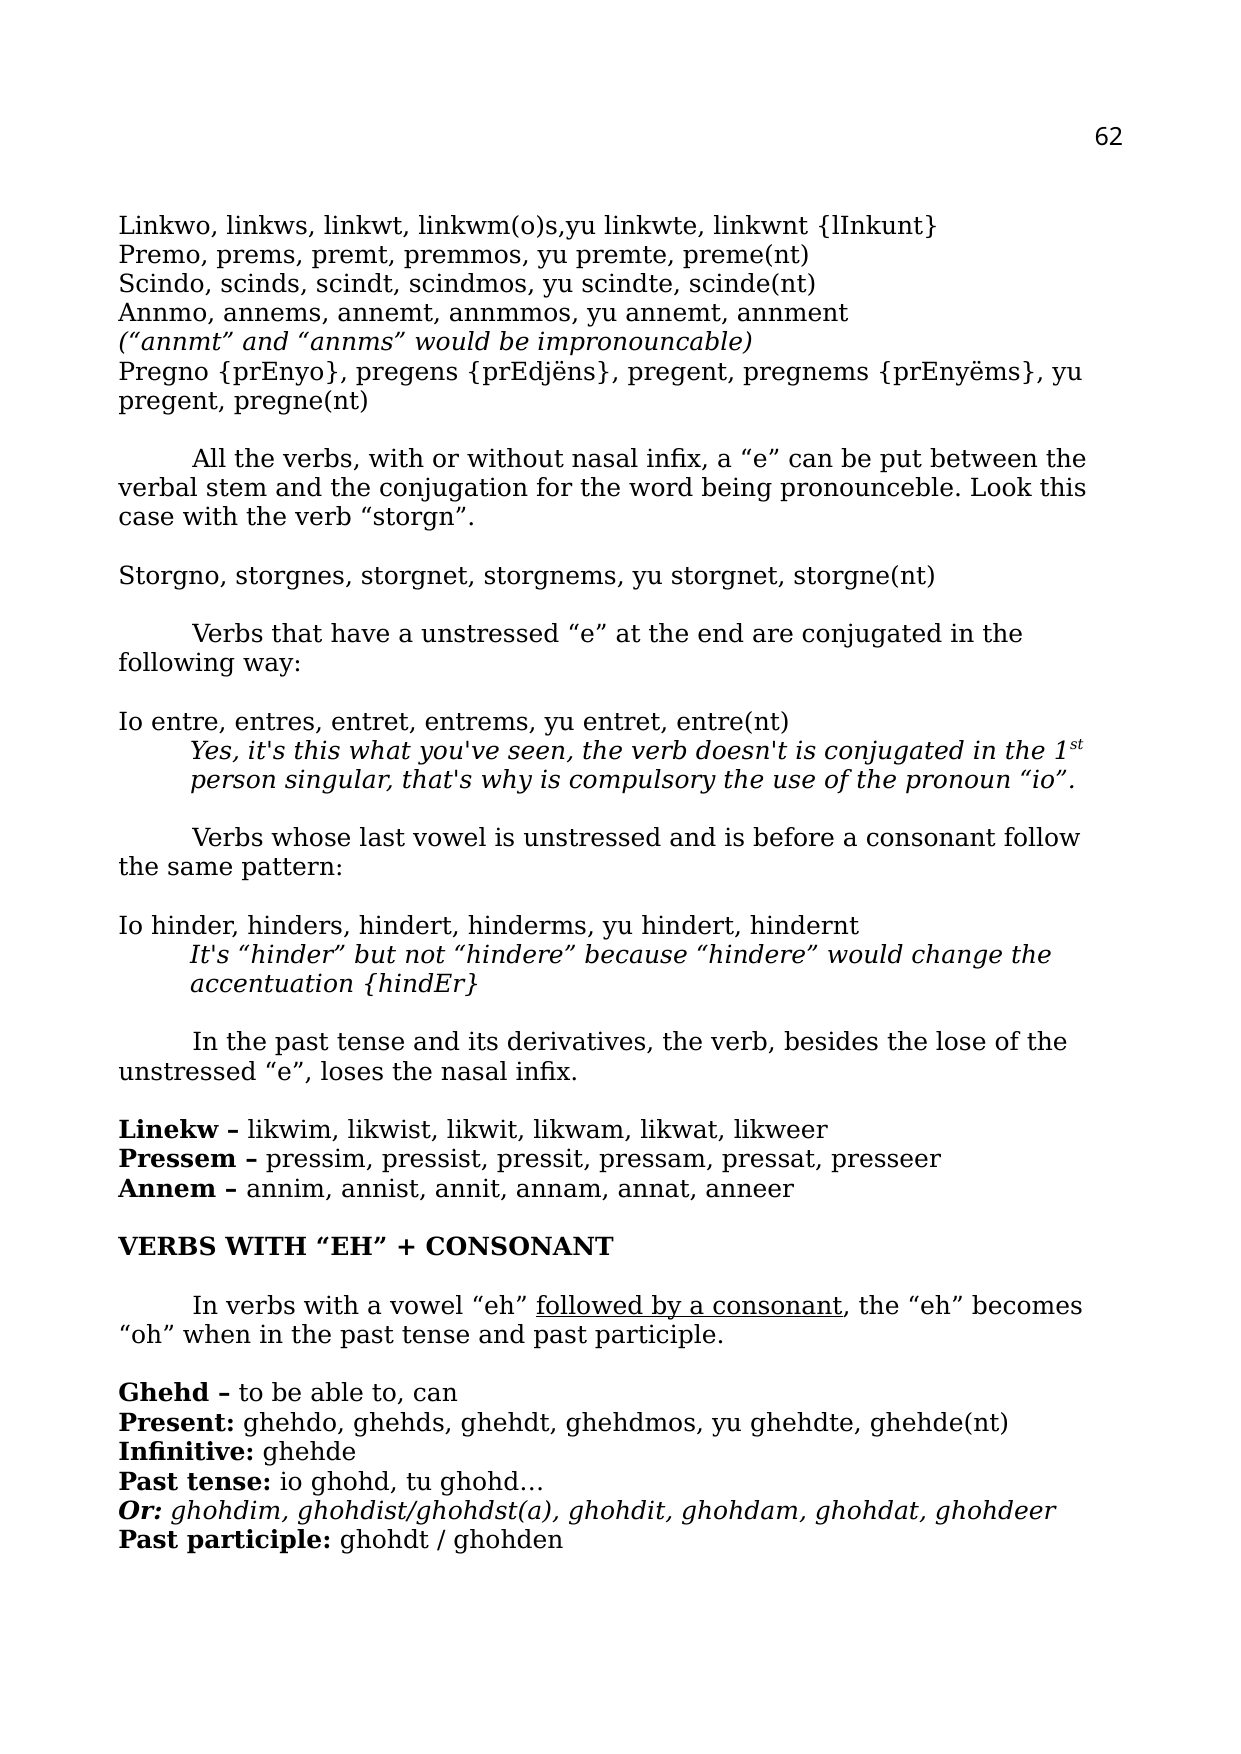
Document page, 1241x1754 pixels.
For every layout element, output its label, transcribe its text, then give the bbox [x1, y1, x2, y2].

text Linekw – likwim, likwist, likwit, likwam, likwat, likweer [118, 1115, 1123, 1144]
text In verbs with a vowel “eh” followed by a consonant, the “eh” becomes “oh” when in the past tense and past participle. [118, 1291, 1123, 1349]
text Io hinder, hinders, hindert, hinderms, yu hindert, hindernt [118, 911, 1123, 940]
text It's “hinder” but not “hindere” because “hindere” would change the accentuation {hindEr} [190, 940, 1123, 998]
text Infinitive: ghehde [118, 1437, 1123, 1466]
text Ghehd – to be able to, can [118, 1378, 1123, 1408]
text Past participle: ghohdt / ghohden [118, 1525, 1123, 1554]
text Or: ghohdim, ghohdist/ghohdst(a), ghohdit, ghohdam, ghohdat, ghohdeer [118, 1496, 1123, 1525]
subtitle VERBS WITH “EH” + CONSONANT [118, 1232, 1123, 1262]
text Pregno {prEnyo}, pregens {prEdjëns}, pregent, pregnems {prEnyëms}, yu pregent, pregne(nt) [118, 357, 1123, 415]
text Present: ghehdo, ghehds, ghehdt, ghehdmos, yu ghehdte, ghehde(nt) [118, 1408, 1123, 1437]
text Past tense: io ghohd, tu ghohd… [118, 1466, 1123, 1496]
text Annem – annim, annist, annit, annam, annat, anneer [118, 1174, 1123, 1203]
text (“annmt” and “annms” would be impronouncable) [118, 327, 1123, 357]
text Annmo, annems, annemt, annmmos, yu annemt, annment [118, 298, 1123, 327]
text All the verbs, with or without nasal infix, a “e” can be put between the verbal stem and the conjugation for the word being pronounceble. Look this case with the verb “storgn”. [118, 444, 1123, 532]
text Yes, it's this what you've seen, the verb doesn't is conjugated in the 1st person singular, that's why is compulsory the use of the pronoun “io”. [190, 736, 1123, 794]
text Scindo, scinds, scindt, scindmos, yu scindte, scinde(nt) [118, 269, 1123, 298]
text In the past tense and its derivatives, the verb, besides the lose of the unstressed “e”, loses the nasal infix. [118, 1027, 1123, 1086]
text Storgno, storgnes, storgnet, storgnems, yu storgnet, storgne(nt) [118, 561, 1123, 590]
text Verbs that have a unstressed “e” at the end are conjugated in the following way: [118, 619, 1123, 677]
text Io entre, entres, entret, entrems, yu entret, entre(nt) [118, 707, 1123, 736]
text Linkwo, linkws, linkwt, linkwm(o)s,yu linkwte, linkwnt {lInkunt} [118, 211, 1123, 240]
text Premo, prems, premt, premmos, yu premte, preme(nt) [118, 240, 1123, 269]
text Verbs whose last vowel is unstressed and is before a consonant follow the same pattern: [118, 823, 1123, 882]
text Pressem – pressim, pressist, pressit, pressam, pressat, presseer [118, 1144, 1123, 1174]
